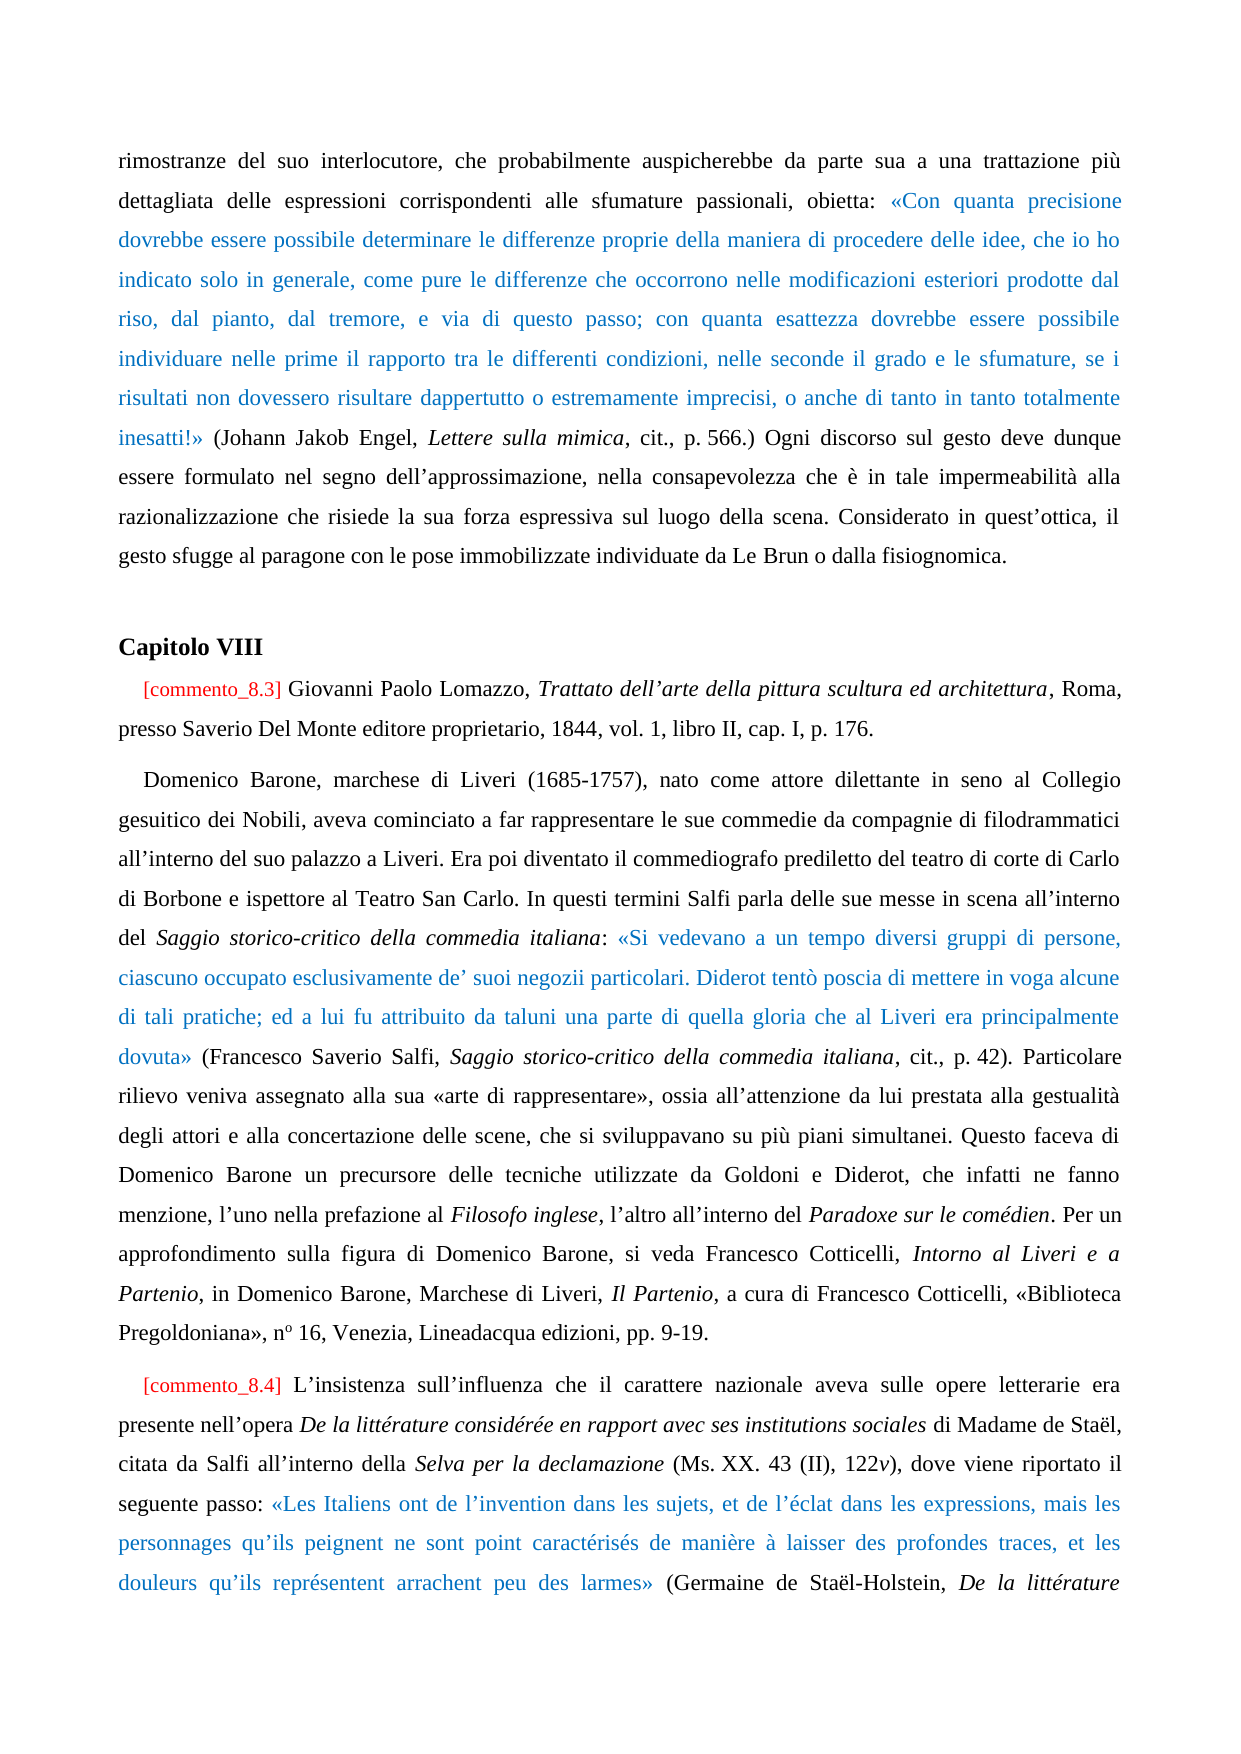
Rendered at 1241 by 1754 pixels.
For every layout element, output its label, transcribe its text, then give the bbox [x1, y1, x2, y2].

text Domenico Barone, marchese di Liveri (1685-1757), nato come attore dilettante in seno al Collegio gesuitico dei Nobili, aveva cominciato a far rappresentare le sue commedie da compagnie di filodrammatici all’interno del suo palazzo a Liveri. Era poi diventato il commediografo prediletto del teatro di corte di Carlo di Borbone e ispettore al Teatro San Carlo. In questi termini Salfi parla delle sue messe in scena all’interno del Saggio storico-critico della commedia italiana: «Si vedevano a un tempo diversi gruppi di persone, ciascuno occupato esclusivamente de’ suoi negozii particolari. Diderot tentò poscia di mettere in voga alcune di tali pratiche; ed a lui fu attribuito da taluni una parte di quella gloria che al Liveri era principalmente dovuta» (Francesco Saverio Salfi, Saggio storico-critico della commedia italiana, cit., p. 42). Particolare rilievo veniva assegnato alla sua «arte di rappresentare», ossia all’attenzione da lui prestata alla gestualità degli attori e alla concertazione delle scene, che si sviluppavano su più piani simultanei. Questo faceva di Domenico Barone un precursore delle tecniche utilizzate da Goldoni e Diderot, che infatti ne fanno menzione, l’uno nella prefazione al Filosofo inglese, l’altro all’interno del Paradoxe sur le comédien. Per un approfondimento sulla figura di Domenico Barone, si veda Francesco Cotticelli, Intorno al Liveri e a Partenio, in Domenico Barone, Marchese di Liveri, Il Partenio, a cura di Francesco Cotticelli, «Biblioteca Pregoldoniana», no 16, Venezia, Lineadacqua edizioni, pp. 9-19. [118, 767, 1122, 1346]
text [commento_8.4] L’insistenza sull’influenza che il carattere nazionale aveva sulle opere letterarie era presente nell’opera De la littérature considérée en rapport avec ses institutions sociales di Madame de Staël, citata da Salfi all’interno della Selva per la declamazione (Ms. XX. 43 (II), 122v), dove viene riportato il seguente passo: «Les Italiens ont de l’invention dans les sujets, et de l’éclat dans les expressions, mais les personnages qu’ils peignent ne sont point caractérisés de manière à laisser des profondes traces, et les douleurs qu’ils représentent arrachent peu des larmes» (Germaine de Staël-Holstein, De la littérature [118, 1371, 1122, 1595]
text rimostranze del suo interlocutore, che probabilmente auspicherebbe da parte sua a una trattazione più dettagliata delle espressioni corrispondenti alle sfumature passionali, obietta: «Con quanta precisione dovrebbe essere possibile determinare le differenze proprie della maniera di procedere delle idee, che io ho indicato solo in generale, come pure le differenze che occorrono nelle modificazioni esteriori prodotte dal riso, dal pianto, dal tremore, e via di questo passo; con quanta esattezza dovrebbe essere possibile individuare nelle prime il rapporto tra le differenti condizioni, nelle seconde il grado e le sfumature, se i risultati non dovessero risultare dappertutto o estremamente imprecisi, o anche di tanto in tanto totalmente inesatti!» (Johann Jakob Engel, Lettere sulla mimica, cit., p. 566.) Ogni discorso sul gesto deve dunque essere formulato nel segno dell’approssimazione, nella consapevolezza che è in tale impermeabilità alla razionalizzazione che risiede la sua forza espressiva sul luogo della scena. Considerato in quest’ottica, il gesto sfugge al paragone con le pose immobilizzate individuate da Le Brun o dalla fisiognomica. [118, 148, 1122, 569]
text [commento_8.3] Giovanni Paolo Lomazzo, Trattato dell’arte della pittura scultura ed architettura, Roma, presso Saverio Del Monte editore proprietario, 1844, vol. 1, libro II, cap. I, p. 176. [118, 675, 1122, 741]
subtitle Capitolo VIII [118, 632, 1122, 661]
